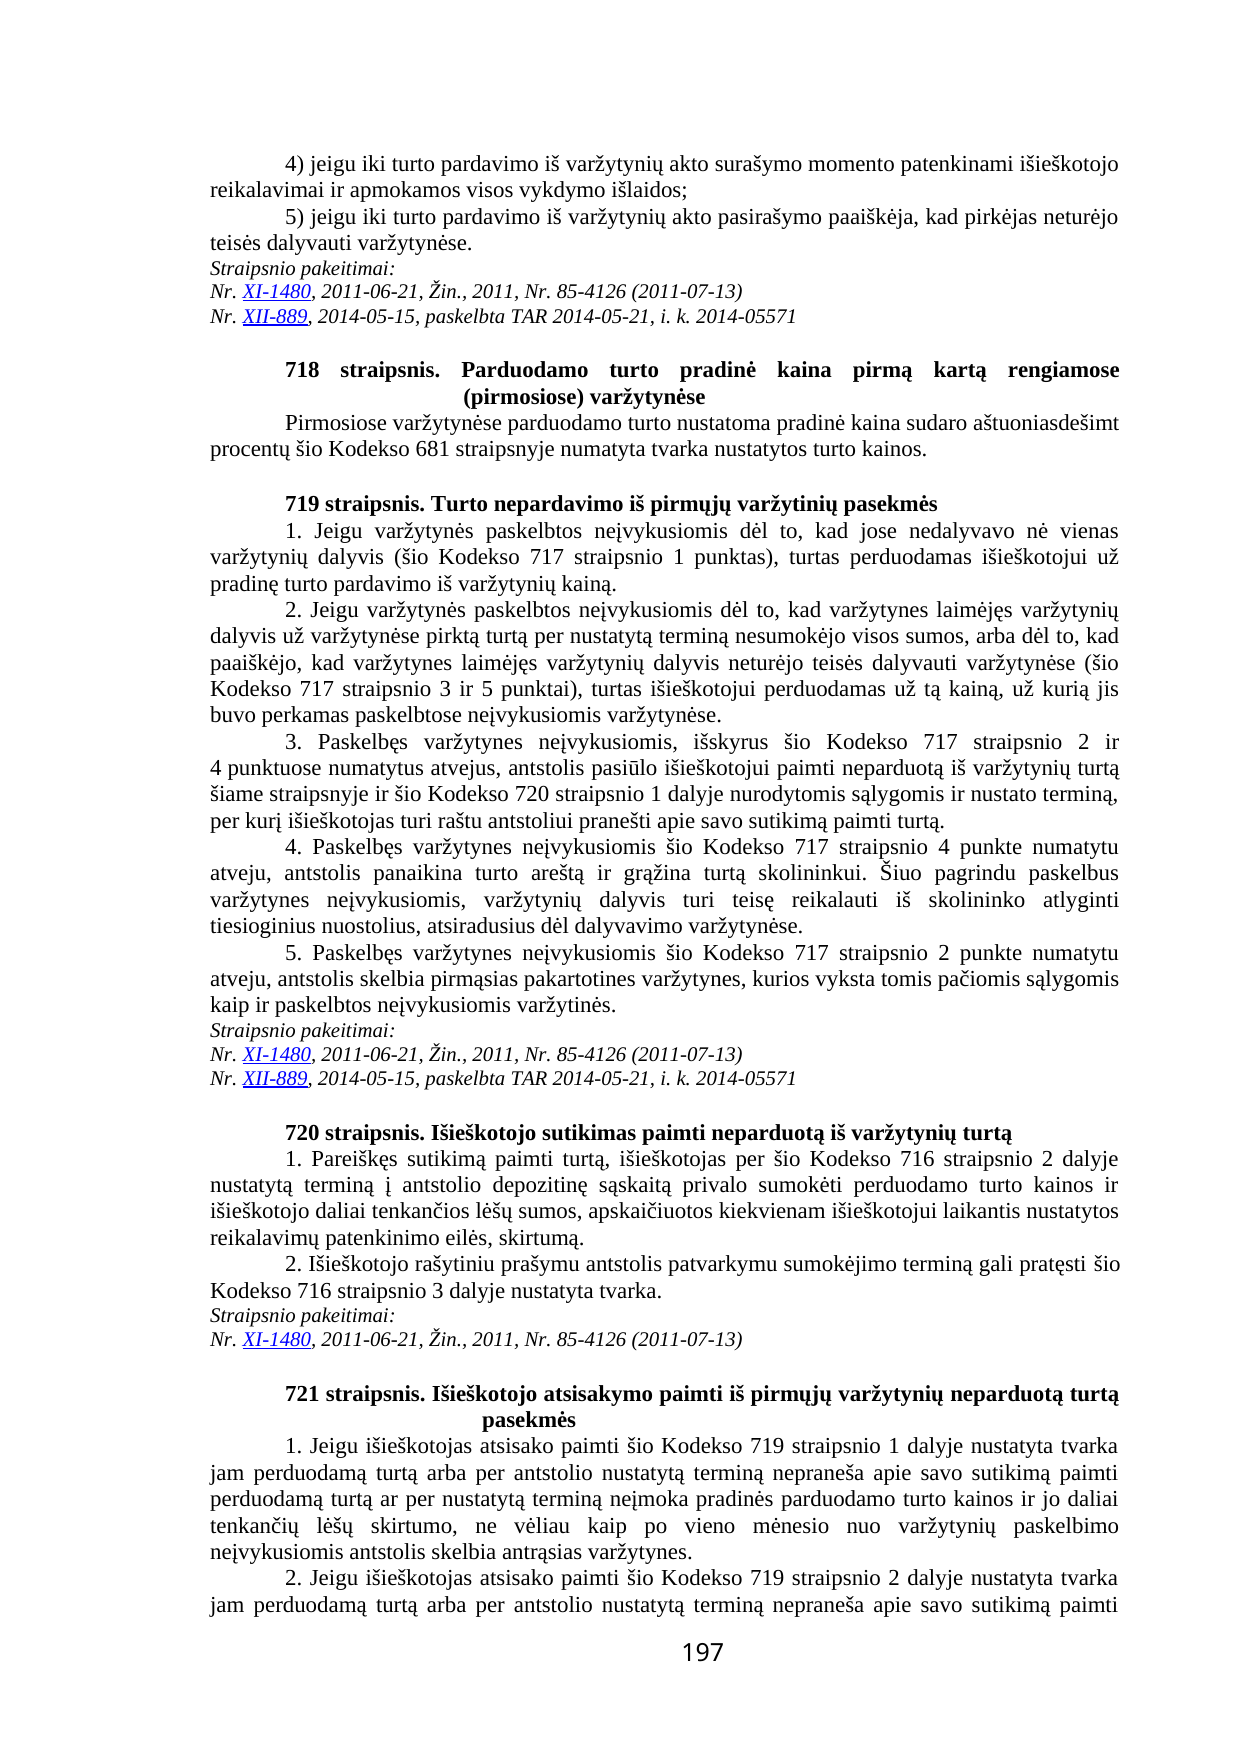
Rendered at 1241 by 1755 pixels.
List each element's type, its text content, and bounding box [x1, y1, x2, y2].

text 1. Jeigu išieškotojas atsisako paimti šio Kodekso 719 straipsnio 1 dalyje nustatyta tvarka jam perduodamą turtą arba per antstolio nustatytą terminą nepraneša apie savo sutikimą paimti perduodamą turtą ar per nustatytą terminą neįmoka pradinės parduodamo turto kainos ir jo daliai tenkančių lėšų skirtumo, ne vėliau kaip po vieno mėnesio nuo varžytynių paskelbimo neįvykusiomis antstolis skelbia antrąsias varžytynes. [210, 1433, 1120, 1564]
text 2. Jeigu varžytynės paskelbtos neįvykusiomis dėl to, kad varžytynes laimėjęs varžytynių dalyvis už varžytynėse pirktą turtą per nustatytą terminą nesumokėjo visos sumos, arba dėl to, kad paaiškėjo, kad varžytynes laimėjęs varžytynių dalyvis neturėjo teisės dalyvauti varžytynėse (šio Kodekso 717 straipsnio 3 ir 5 punktai), turtas išieškotojui perduodamas už tą kainą, už kurią jis buvo perkamas paskelbtose neįvykusiomis varžytynėse. [210, 596, 1120, 728]
text 5. Paskelbęs varžytynes neįvykusiomis šio Kodekso 717 straipsnio 2 punkte numatytu atveju, antstolis skelbia pirmąsias pakartotines varžytynes, kurios vyksta tomis pačiomis sąlygomis kaip ir paskelbtos neįvykusiomis varžytinės. [210, 938, 1120, 1018]
text Nr. XI-1480, 2011-06-21, Žin., 2011, Nr. 85-4126 (2011-07-13) [210, 279, 1120, 303]
text Nr. XI-1480, 2011-06-21, Žin., 2011, Nr. 85-4126 (2011-07-13) [210, 1042, 1120, 1066]
text 2. Išieškotojo rašytiniu prašymu antstolis patvarkymu sumokėjimo terminą gali pratęsti šio Kodekso 716 straipsnio 3 dalyje nustatyta tvarka. [210, 1250, 1120, 1303]
text 720 straipsnis. Išieškotojo sutikimas paimti neparduotą iš varžytynių turtą [210, 1118, 1120, 1145]
text Straipsnio pakeitimai: [210, 1303, 1120, 1327]
text 2. Jeigu išieškotojas atsisako paimti šio Kodekso 719 straipsnio 2 dalyje nustatyta tvarka jam perduodamą turtą arba per antstolio nustatytą terminą nepraneša apie savo sutikimą paimti [210, 1564, 1120, 1617]
text 1. Pareiškęs sutikimą paimti turtą, išieškotojas per šio Kodekso 716 straipsnio 2 dalyje nustatytą terminą į antstolio depozitinę sąskaitą privalo sumokėti perduodamo turto kainos ir išieškotojo daliai tenkančios lėšų sumos, apskaičiuotos kiekvienam išieškotojui laikantis nustatytos reikalavimų patenkinimo eilės, skirtumą. [210, 1145, 1120, 1250]
text 719 straipsnis. Turto nepardavimo iš pirmųjų varžytinių pasekmės [210, 491, 1120, 517]
text Straipsnio pakeitimai: [210, 1018, 1120, 1042]
text 4) jeigu iki turto pardavimo iš varžytynių akto surašymo momento patenkinami išieškotojo reikalavimai ir apmokamos visos vykdymo išlaidos; [210, 150, 1120, 203]
text 1. Jeigu varžytynės paskelbtos neįvykusiomis dėl to, kad jose nedalyvavo nė vienas varžytynių dalyvis (šio Kodekso 717 straipsnio 1 punktas), turtas perduodamas išieškotojui už pradinę turto pardavimo iš varžytynių kainą. [210, 517, 1120, 596]
text Nr. XII-889, 2014-05-15, paskelbta TAR 2014-05-21, i. k. 2014-05571 [210, 1066, 1120, 1090]
text 3. Paskelbęs varžytynes neįvykusiomis, išskyrus šio Kodekso 717 straipsnio 2 ir 4 punktuose numatytus atvejus, antstolis pasiūlo išieškotojui paimti neparduotą iš varžytynių turtą šiame straipsnyje ir šio Kodekso 720 straipsnio 1 dalyje nurodytomis sąlygomis ir nustato terminą, per kurį išieškotojas turi raštu antstoliui pranešti apie savo sutikimą paimti turtą. [210, 728, 1120, 833]
text Nr. XII-889, 2014-05-15, paskelbta TAR 2014-05-21, i. k. 2014-05571 [210, 303, 1120, 328]
text Straipsnio pakeitimai: [210, 255, 1120, 279]
text 721 straipsnis. Išieškotojo atsisakymo paimti iš pirmųjų varžytynių neparduotą turtą pasekmės [285, 1380, 1120, 1433]
text 4. Paskelbęs varžytynes neįvykusiomis šio Kodekso 717 straipsnio 4 punkte numatytu atveju, antstolis panaikina turto areštą ir grąžina turtą skolininkui. Šiuo pagrindu paskelbus varžytynes neįvykusiomis, varžytynių dalyvis turi teisę reikalauti iš skolininko atlyginti tiesioginius nuostolius, atsiradusius dėl dalyvavimo varžytynėse. [210, 833, 1120, 938]
text Nr. XI-1480, 2011-06-21, Žin., 2011, Nr. 85-4126 (2011-07-13) [210, 1327, 1120, 1351]
text 5) jeigu iki turto pardavimo iš varžytynių akto pasirašymo paaiškėja, kad pirkėjas neturėjo teisės dalyvauti varžytynėse. [210, 203, 1120, 255]
text Pirmosiose varžytynėse parduodamo turto nustatoma pradinė kaina sudaro aštuoniasdešimt procentų šio Kodekso 681 straipsnyje numatyta tvarka nustatytos turto kainos. [210, 409, 1120, 462]
text 718 straipsnis. Parduodamo turto pradinė kaina pirmą kartą rengiamose (pirmosiose) varžytynėse [285, 356, 1120, 409]
